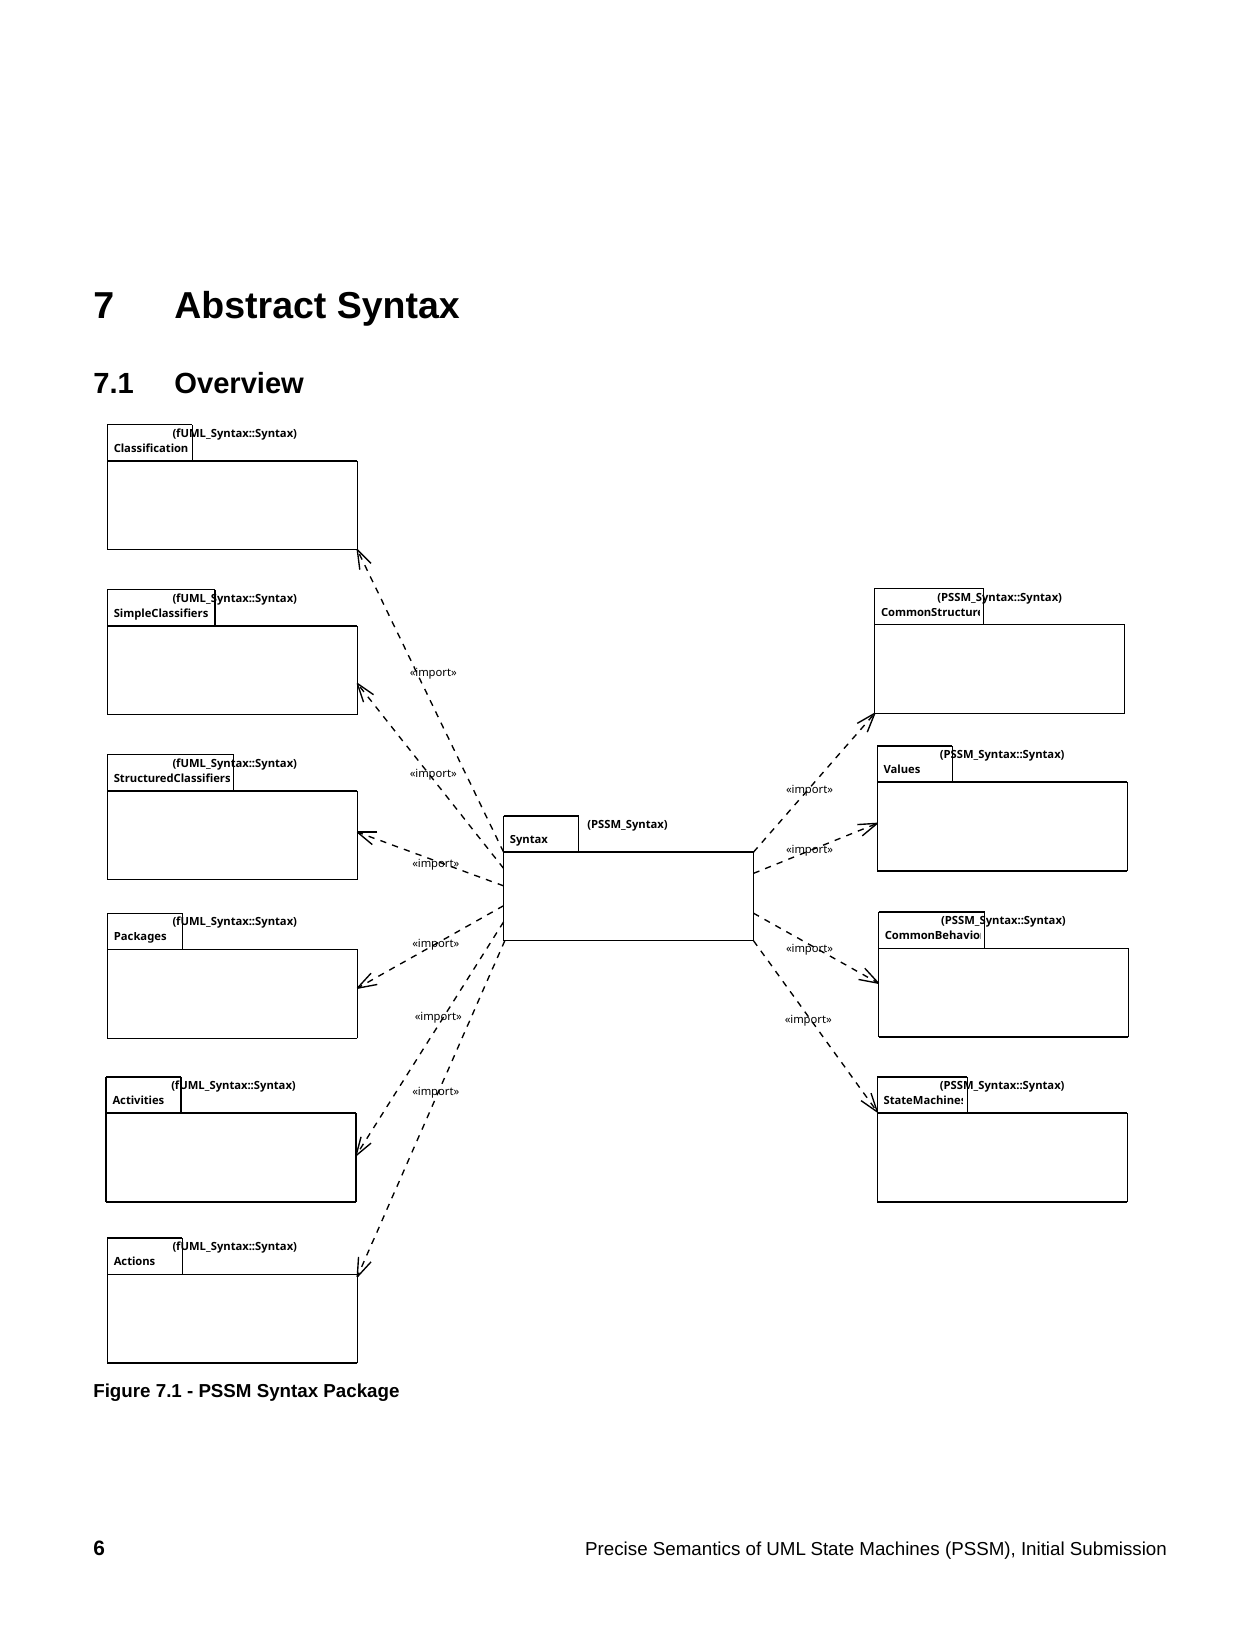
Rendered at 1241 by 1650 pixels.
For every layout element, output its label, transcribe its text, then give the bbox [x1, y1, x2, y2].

subtitle Abstract Syntax [93, 283, 1164, 326]
text Figure 7.1 - PSSM Syntax Package [93, 412, 1164, 1401]
subtitle Overview [93, 364, 1164, 399]
